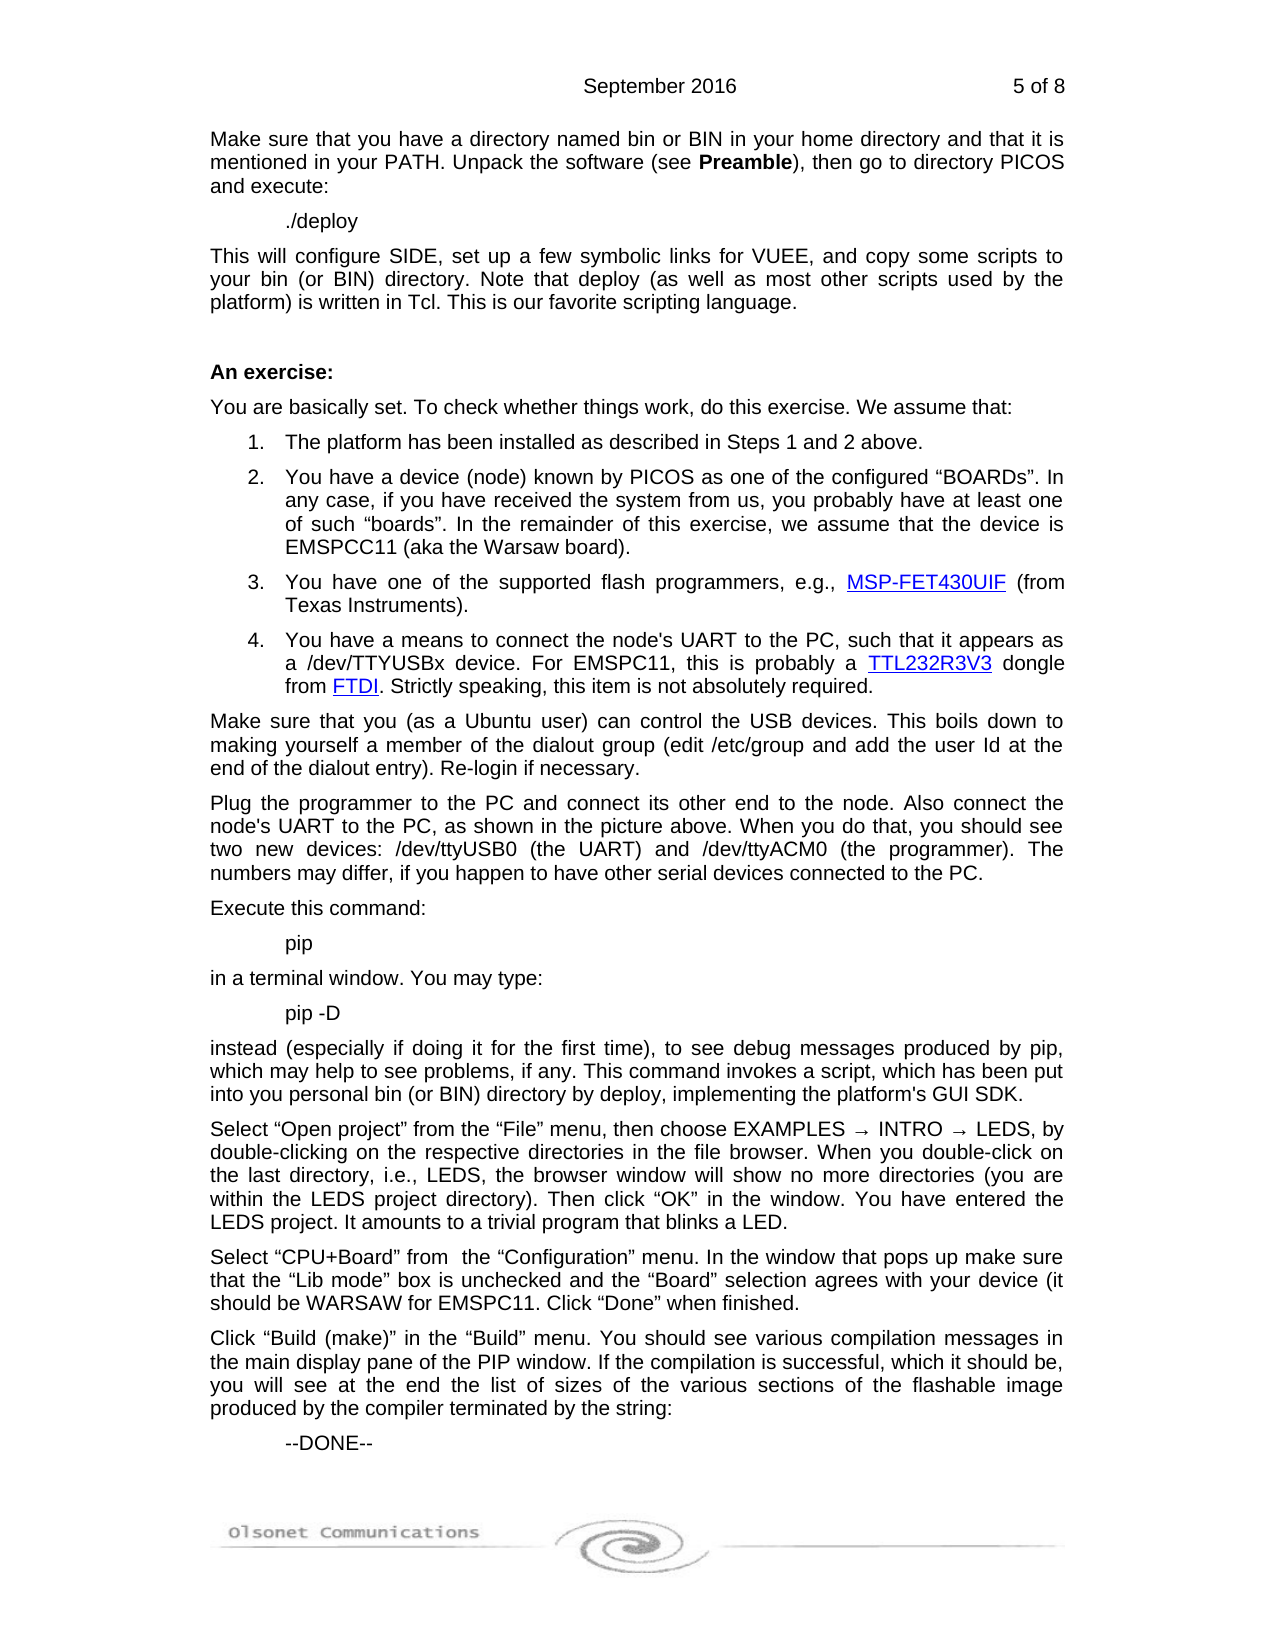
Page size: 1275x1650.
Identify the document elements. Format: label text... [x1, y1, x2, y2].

list The platform has been installed as described in Steps 1 and 2 above. [247, 431, 1065, 454]
text An exercise: [210, 361, 1065, 384]
text Make sure that you (as a Ubuntu user) can control the USB devices. This boils down to making yourself a member of the dialout group (edit /etc/group and add the user Id at the end of the dialout entry). Re-login if necessary. [210, 710, 1065, 780]
list You have a device (node) known by PICOS as one of the configured “BOARDs”. In any case, if you have received the system from us, you probably have at least one of such “boards”. In the remainder of this exercise, we assume that the device is EMSPCC11 (aka the Warsaw board). [247, 466, 1065, 558]
list You have a means to connect the node's UART to the PC, such that it appears as a /dev/TTYUSBx device. For EMSPC11, this is probably a TTL232R3V3 dongle from FTDI. Strictly speaking, this item is not absolutely required. [247, 628, 1065, 698]
text pip -D [210, 1001, 1065, 1024]
text Execute this command: [210, 896, 1065, 919]
text Click “Build (make)” in the “Build” menu. You should see various compilation messages in the main display pane of the PIP window. If the compilation is successful, which it should be, you will see at the end the list of sizes of the various sections of the flashable image produced by the compiler terminated by the string: [210, 1327, 1065, 1420]
text ./deploy [210, 209, 1065, 232]
picture [210, 1504, 1065, 1596]
text Plug the programmer to the PC and connect its other end to the node. Also connect the node's UART to the PC, as shown in the picture above. When you do that, you should see two new devices: /dev/ttyUSB0 (the UART) and /dev/ttyACM0 (the programmer). The numbers may differ, if you happen to have other serial devices connected to the PC. [210, 791, 1065, 884]
text You are basically set. To check whether things work, do this exercise. We assume that: [210, 396, 1065, 419]
text in a terminal window. You may type: [210, 966, 1065, 989]
text Select “Open project” from the “File” menu, then choose EXAMPLES → INTRO → LEDS, by double-clicking on the respective directories in the file browser. When you double-click on the last directory, i.e., LEDS, the browser window will show no more directories (you are within the LEDS project directory). Then click “OK” in the window. You have entered the LEDS project. It amounts to a trivial program that blinks a LED. [210, 1118, 1065, 1234]
list You have one of the supported flash programmers, e.g., MSP-FET430UIF (from Texas Instruments). [247, 570, 1065, 617]
text instead (especially if doing it for the first time), to see debug messages produced by pip, which may help to see problems, if any. This command invokes a script, which has been put into you personal bin (or BIN) directory by deploy, implementing the platform's GUI SDK. [210, 1036, 1065, 1106]
text Select “CPU+Board” from the “Configuration” menu. In the window that pops up make sure that the “Lib mode” box is unchecked and the “Board” selection agrees with your device (it should be WARSAW for EMSPC11. Click “Done” when finished. [210, 1246, 1065, 1315]
text Make sure that you have a directory named bin or BIN in your home directory and that it is mentioned in your PATH. Unpack the software (see Preamble), then go to directory PICOS and execute: [210, 128, 1065, 197]
text This will configure SIDE, set up a few symbolic links for VUEE, and copy some scripts to your bin (or BIN) directory. Note that deploy (as well as most other scripts used by the platform) is written in Tcl. This is our favorite scripting language. [210, 244, 1065, 314]
text --DONE-- [210, 1432, 1065, 1455]
text pip [210, 931, 1065, 954]
